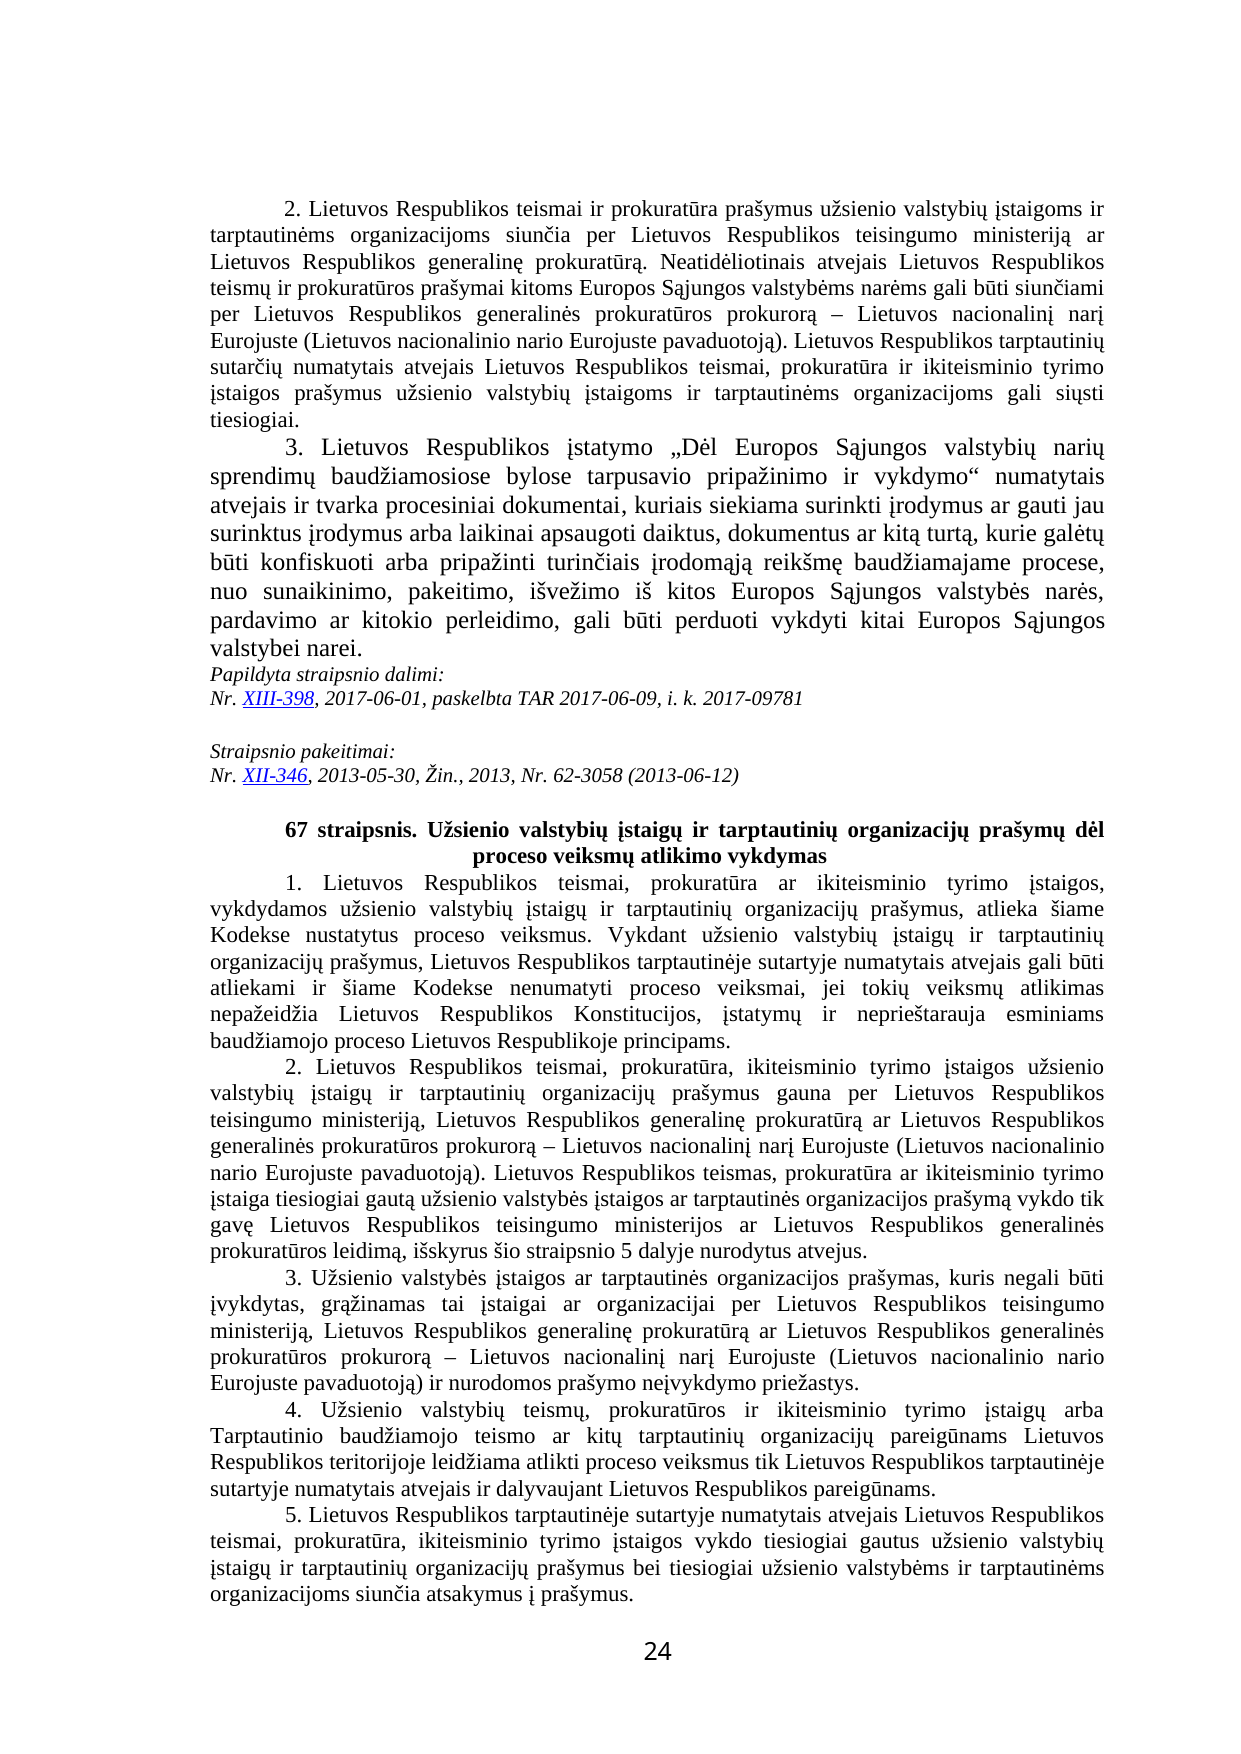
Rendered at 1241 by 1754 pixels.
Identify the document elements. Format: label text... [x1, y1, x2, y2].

text 3. Užsienio valstybės įstaigos ar tarptautinės organizacijos prašymas, kuris negali būti įvykdytas, grąžinamas tai įstaigai ar organizacijai per Lietuvos Respublikos teisingumo ministeriją, Lietuvos Respublikos generalinę prokuratūrą ar Lietuvos Respublikos generalinės prokuratūros prokurorą – Lietuvos nacionalinį narį Eurojuste (Lietuvos nacionalinio nario Eurojuste pavaduotoją) ir nurodomos prašymo neįvykdymo priežastys. [210, 1264, 1106, 1396]
text 4. Užsienio valstybių teismų, prokuratūros ir ikiteisminio tyrimo įstaigų arba Tarptautinio baudžiamojo teismo ar kitų tarptautinių organizacijų pareigūnams Lietuvos Respublikos teritorijoje leidžiama atlikti proceso veiksmus tik Lietuvos Respublikos tarptautinėje sutartyje numatytais atvejais ir dalyvaujant Lietuvos Respublikos pareigūnams. [210, 1396, 1106, 1501]
text 2. Lietuvos Respublikos teismai ir prokuratūra prašymus užsienio valstybių įstaigoms ir tarptautinėms organizacijoms siunčia per Lietuvos Respublikos teisingumo ministeriją ar Lietuvos Respublikos generalinę prokuratūrą. Neatidėliotinais atvejais Lietuvos Respublikos teismų ir prokuratūros prašymai kitoms Europos Sąjungos valstybėms narėms gali būti siunčiami per Lietuvos Respublikos generalinės prokuratūros prokurorą – Lietuvos nacionalinį narį Eurojuste (Lietuvos nacionalinio nario Eurojuste pavaduotoją). Lietuvos Respublikos tarptautinių sutarčių numatytais atvejais Lietuvos Respublikos teismai, prokuratūra ir ikiteisminio tyrimo įstaigos prašymus užsienio valstybių įstaigoms ir tarptautinėms organizacijoms gali siųsti tiesiogiai. [210, 195, 1106, 432]
text 3. Lietuvos Respublikos įstatymo „Dėl Europos Sąjungos valstybių narių sprendimų baudžiamosiose bylose tarpusavio pripažinimo ir vykdymo“ numatytais atvejais ir tvarka procesiniai dokumentai, kuriais siekiama surinkti įrodymus ar gauti jau surinktus įrodymus arba laikinai apsaugoti daiktus, dokumentus ar kitą turtą, kurie galėtų būti konfiskuoti arba pripažinti turinčiais įrodomąją reikšmę baudžiamajame procese, nuo sunaikinimo, pakeitimo, išvežimo iš kitos Europos Sąjungos valstybės narės, pardavimo ar kitokio perleidimo, gali būti perduoti vykdyti kitai Europos Sąjungos valstybei narei. [210, 432, 1106, 662]
text Papildyta straipsnio dalimi: [210, 662, 1106, 686]
text 67 straipsnis. Užsienio valstybių įstaigų ir tarptautinių organizacijų prašymų dėl proceso veiksmų atlikimo vykdymas [285, 816, 1106, 869]
text Nr. XII-346, 2013-05-30, Žin., 2013, Nr. 62-3058 (2013-06-12) [210, 763, 1106, 787]
text 5. Lietuvos Respublikos tarptautinėje sutartyje numatytais atvejais Lietuvos Respublikos teismai, prokuratūra, ikiteisminio tyrimo įstaigos vykdo tiesiogiai gautus užsienio valstybių įstaigų ir tarptautinių organizacijų prašymus bei tiesiogiai užsienio valstybėms ir tarptautinėms organizacijoms siunčia atsakymus į prašymus. [210, 1501, 1106, 1607]
text 2. Lietuvos Respublikos teismai, prokuratūra, ikiteisminio tyrimo įstaigos užsienio valstybių įstaigų ir tarptautinių organizacijų prašymus gauna per Lietuvos Respublikos teisingumo ministeriją, Lietuvos Respublikos generalinę prokuratūrą ar Lietuvos Respublikos generalinės prokuratūros prokurorą – Lietuvos nacionalinį narį Eurojuste (Lietuvos nacionalinio nario Eurojuste pavaduotoją). Lietuvos Respublikos teismas, prokuratūra ar ikiteisminio tyrimo įstaiga tiesiogiai gautą užsienio valstybės įstaigos ar tarptautinės organizacijos prašymą vykdo tik gavę Lietuvos Respublikos teisingumo ministerijos ar Lietuvos Respublikos generalinės prokuratūros leidimą, išskyrus šio straipsnio 5 dalyje nurodytus atvejus. [210, 1053, 1106, 1264]
text Straipsnio pakeitimai: [210, 739, 1106, 763]
text Nr. XIII-398, 2017-06-01, paskelbta TAR 2017-06-09, i. k. 2017-09781 [210, 686, 1106, 710]
text 1. Lietuvos Respublikos teismai, prokuratūra ar ikiteisminio tyrimo įstaigos, vykdydamos užsienio valstybių įstaigų ir tarptautinių organizacijų prašymus, atlieka šiame Kodekse nustatytus proceso veiksmus. Vykdant užsienio valstybių įstaigų ir tarptautinių organizacijų prašymus, Lietuvos Respublikos tarptautinėje sutartyje numatytais atvejais gali būti atliekami ir šiame Kodekse nenumatyti proceso veiksmai, jei tokių veiksmų atlikimas nepažeidžia Lietuvos Respublikos Konstitucijos, įstatymų ir neprieštarauja esminiams baudžiamojo proceso Lietuvos Respublikoje principams. [210, 869, 1106, 1053]
